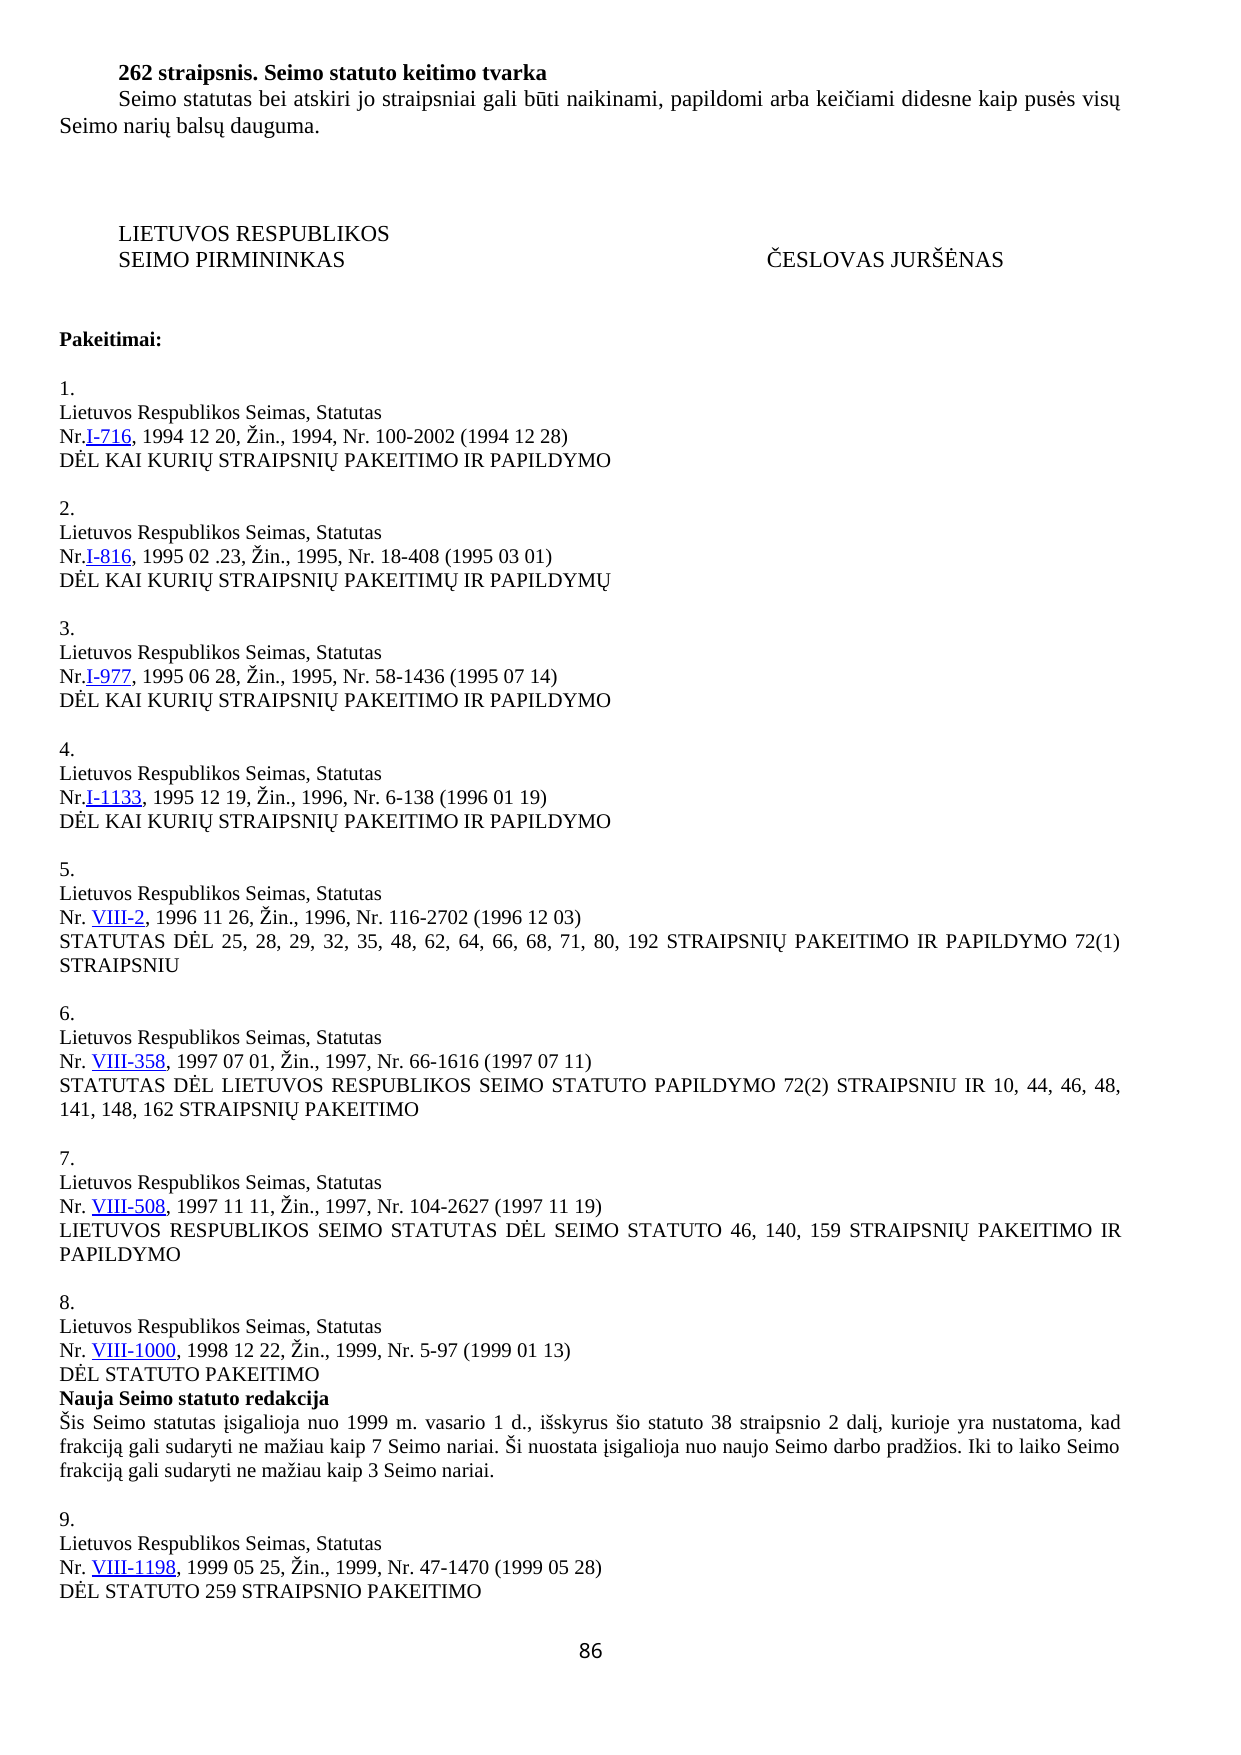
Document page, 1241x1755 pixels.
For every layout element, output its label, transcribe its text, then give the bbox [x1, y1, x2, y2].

text Lietuvos Respublikos Seimas, Statutas [59, 1025, 1122, 1049]
text Lietuvos Respublikos Seimas, Statutas [59, 881, 1122, 905]
text 9. [59, 1506, 1122, 1531]
text Nr. VIII-1198, 1999 05 25, Žin., 1999, Nr. 47-1470 (1999 05 28) [59, 1554, 1122, 1579]
text 2. [59, 496, 1122, 520]
text Nr.I-716, 1994 12 20, Žin., 1994, Nr. 100-2002 (1994 12 28) [59, 424, 1122, 448]
text Lietuvos Respublikos Seimas, Statutas [59, 640, 1122, 664]
text Nr.I-816, 1995 02 .23, Žin., 1995, Nr. 18-408 (1995 03 01) [59, 544, 1122, 568]
text 262 straipsnis. Seimo statuto keitimo tvarka [59, 59, 1122, 85]
text LIETUVOS RESPUBLIKOS [59, 219, 1122, 246]
text Nr. VIII-2, 1996 11 26, Žin., 1996, Nr. 116-2702 (1996 12 03) [59, 905, 1122, 929]
text Nauja Seimo statuto redakcija [59, 1386, 1122, 1410]
text 4. [59, 736, 1122, 761]
text Šis Seimo statutas įsigalioja nuo 1999 m. vasario 1 d., išskyrus šio statuto 38 straipsnio 2 dalį, kurioje yra nustatoma, kad frakciją gali sudaryti ne mažiau kaip 7 Seimo nariai. Ši nuostata įsigalioja nuo naujo Seimo darbo pradžios. Iki to laiko Seimo frakciją gali sudaryti ne mažiau kaip 3 Seimo nariai. [59, 1410, 1122, 1482]
text Lietuvos Respublikos Seimas, Statutas [59, 520, 1122, 544]
text DĖL STATUTO 259 STRAIPSNIO PAKEITIMO [59, 1579, 1122, 1603]
text Lietuvos Respublikos Seimas, Statutas [59, 399, 1122, 424]
text Nr. VIII-1000, 1998 12 22, Žin., 1999, Nr. 5-97 (1999 01 13) [59, 1338, 1122, 1362]
text Nr.I-1133, 1995 12 19, Žin., 1996, Nr. 6-138 (1996 01 19) [59, 784, 1122, 809]
text STATUTAS DĖL 25, 28, 29, 32, 35, 48, 62, 64, 66, 68, 71, 80, 192 STRAIPSNIŲ PAKEITIMO IR PAPILDYMO 72(1) STRAIPSNIU [59, 929, 1122, 977]
text 7. [59, 1146, 1122, 1169]
text DĖL KAI KURIŲ STRAIPSNIŲ PAKEITIMO IR PAPILDYMO [59, 448, 1122, 472]
text Seimo statutas bei atskiri jo straipsniai gali būti naikinami, papildomi arba keičiami didesne kaip pusės visų Seimo narių balsų dauguma. [59, 85, 1122, 138]
text DĖL KAI KURIŲ STRAIPSNIŲ PAKEITIMŲ IR PAPILDYMŲ [59, 568, 1122, 592]
text STATUTAS DĖL LIETUVOS RESPUBLIKOS SEIMO STATUTO PAPILDYMO 72(2) STRAIPSNIU IR 10, 44, 46, 48, 141, 148, 162 STRAIPSNIŲ PAKEITIMO [59, 1073, 1122, 1121]
text Nr.I-977, 1995 06 28, Žin., 1995, Nr. 58-1436 (1995 07 14) [59, 664, 1122, 688]
text Lietuvos Respublikos Seimas, Statutas [59, 761, 1122, 784]
text Nr. VIII-508, 1997 11 11, Žin., 1997, Nr. 104-2627 (1997 11 19) [59, 1194, 1122, 1218]
text Pakeitimai: [59, 327, 1122, 351]
text DĖL KAI KURIŲ STRAIPSNIŲ PAKEITIMO IR PAPILDYMO [59, 809, 1122, 833]
text Lietuvos Respublikos Seimas, Statutas [59, 1169, 1122, 1194]
text 8. [59, 1290, 1122, 1314]
text 1. [59, 376, 1122, 399]
text LIETUVOS RESPUBLIKOS SEIMO STATUTAS DĖL SEIMO STATUTO 46, 140, 159 STRAIPSNIŲ PAKEITIMO IR PAPILDYMO [59, 1218, 1122, 1266]
text 6. [59, 1001, 1122, 1025]
text Nr. VIII-358, 1997 07 01, Žin., 1997, Nr. 66-1616 (1997 07 11) [59, 1049, 1122, 1073]
text SEIMO PIRMININKAS ČESLOVAS JURŠĖNAS [59, 246, 1122, 272]
text Lietuvos Respublikos Seimas, Statutas [59, 1314, 1122, 1338]
text DĖL STATUTO PAKEITIMO [59, 1362, 1122, 1386]
text 5. [59, 857, 1122, 881]
text DĖL KAI KURIŲ STRAIPSNIŲ PAKEITIMO IR PAPILDYMO [59, 688, 1122, 712]
text Lietuvos Respublikos Seimas, Statutas [59, 1531, 1122, 1554]
text 3. [59, 616, 1122, 640]
